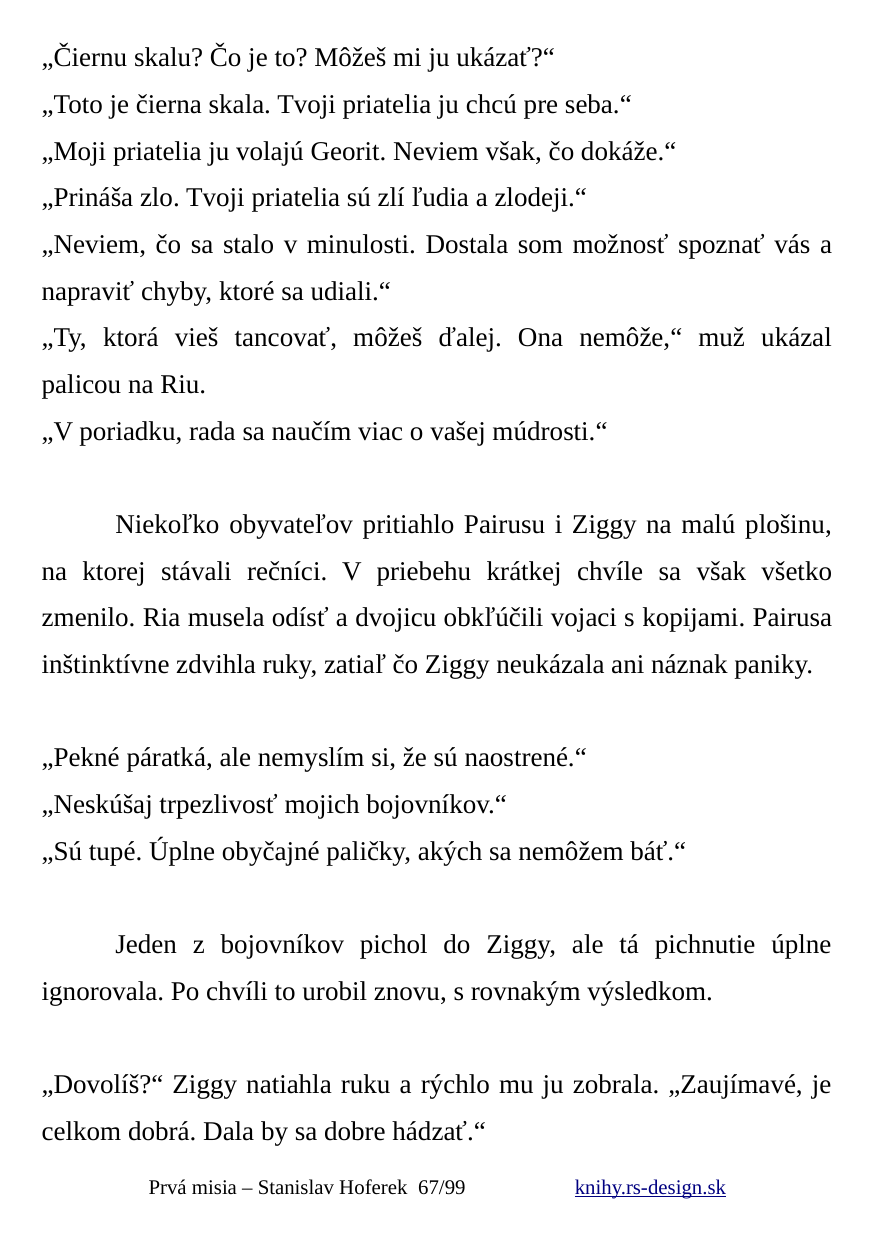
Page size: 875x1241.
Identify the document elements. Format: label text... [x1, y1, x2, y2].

text „Neskúšaj trpezlivosť mojich bojovníkov.“ [41, 788, 833, 819]
text „Čiernu skalu? Čo je to? Môžeš mi ju ukázať?“ [41, 41, 833, 72]
text Niekoľko obyvateľov pritiahlo Pairusu i Ziggy na malú plošinu, na ktorej stávali rečníci. V priebehu krátkej chvíle sa však všetko zmenilo. Ria musela odísť a dvojicu obkľúčili vojaci s kopijami. Pairusa inštinktívne zdvihla ruky, zatiaľ čo Ziggy neukázala ani náznak paniky. [41, 508, 833, 679]
text „Moji priatelia ju volajú Georit. Neviem však, čo dokáže.“ [41, 135, 833, 166]
text „Dovolíš?“ Ziggy natiahla ruku a rýchlo mu ju zobrala. „Zaujímavé, je celkom dobrá. Dala by sa dobre hádzať.“ [41, 1068, 833, 1146]
text „Sú tupé. Úplne obyčajné paličky, akých sa nemôžem báť.“ [41, 835, 833, 866]
text „Toto je čierna skala. Tvoji priatelia ju chcú pre seba.“ [41, 88, 833, 119]
text „Prináša zlo. Tvoji priatelia sú zlí ľudia a zlodeji.“ [41, 181, 833, 212]
text „Pekné páratká, ale nemyslím si, že sú naostrené.“ [41, 741, 833, 772]
text „V poriadku, rada sa naučím viac o vašej múdrosti.“ [41, 415, 833, 446]
text „Ty, ktorá vieš tancovať, môžeš ďalej. Ona nemôže,“ muž ukázal palicou na Riu. [41, 321, 833, 399]
text Jeden z bojovníkov pichol do Ziggy, ale tá pichnutie úplne ignorovala. Po chvíli to urobil znovu, s rovnakým výsledkom. [41, 928, 833, 1006]
text „Neviem, čo sa stalo v minulosti. Dostala som možnosť spoznať vás a napraviť chyby, ktoré sa udiali.“ [41, 228, 833, 306]
